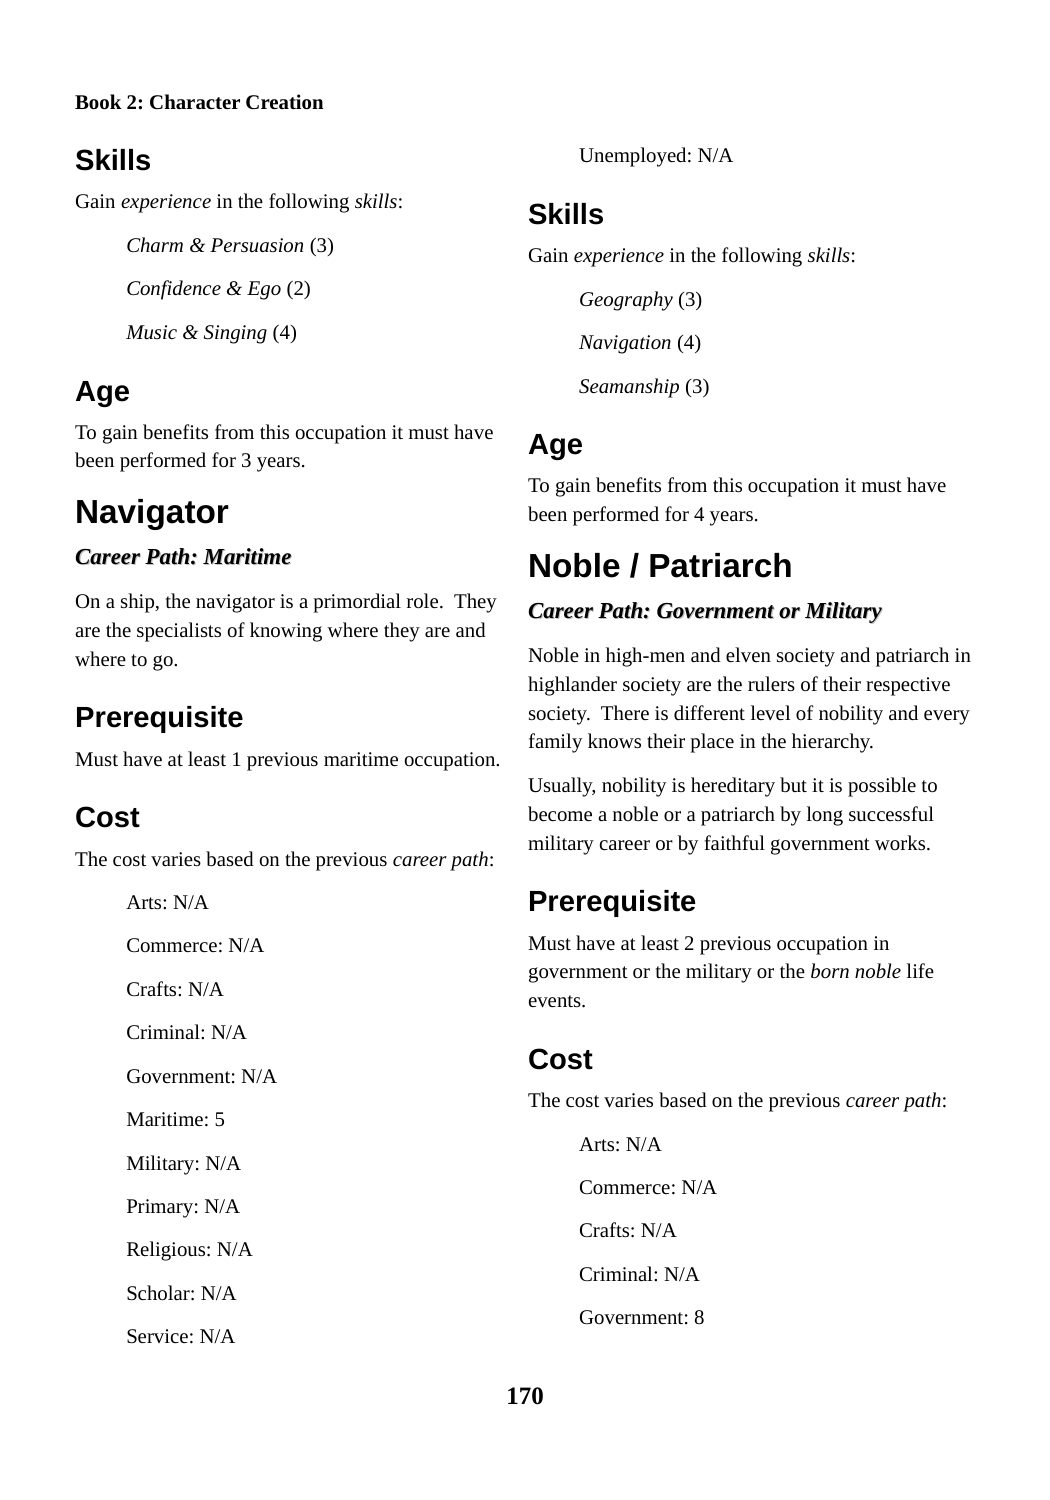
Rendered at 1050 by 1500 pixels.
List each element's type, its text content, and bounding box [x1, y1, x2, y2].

text Gain experience in the following skills: [528, 243, 975, 267]
text Career Path: Government or Military [528, 597, 975, 623]
text Criminal: N/A [126, 1020, 522, 1044]
text Primary: N/A [126, 1194, 522, 1218]
subtitle Noble / Patriarch [528, 546, 975, 584]
text Career Path: Maritime [75, 543, 522, 569]
text Geography (3) [579, 287, 975, 311]
text Charm & Persuasion (3) [126, 233, 522, 257]
text Scholar: N/A [126, 1281, 522, 1305]
subtitle Age [75, 373, 522, 407]
text Commerce: N/A [579, 1175, 975, 1199]
text Crafts: N/A [579, 1218, 975, 1242]
subtitle Prerequisite [528, 884, 975, 918]
text Religious: N/A [126, 1237, 522, 1261]
subtitle Skills [528, 197, 975, 231]
text To gain benefits from this occupation it must have been performed for 4 years. [528, 473, 975, 526]
text Military: N/A [126, 1151, 522, 1174]
subtitle Age [528, 427, 975, 461]
text Criminal: N/A [579, 1262, 975, 1286]
text The cost varies based on the previous career path: [75, 846, 522, 871]
text Arts: N/A [126, 890, 522, 914]
text Confidence & Ego (2) [126, 276, 522, 300]
subtitle Cost [75, 800, 522, 834]
text Gain experience in the following skills: [75, 189, 522, 213]
text Commerce: N/A [126, 933, 522, 957]
text Must have at least 1 previous maritime occupation. [75, 747, 522, 771]
subtitle Cost [528, 1042, 975, 1076]
text Crafts: N/A [126, 977, 522, 1001]
text Usually, nobility is hereditary but it is possible to become a noble or a patriarch by long successful military career or by faithful government works. [528, 773, 975, 854]
text Maritime: 5 [126, 1107, 522, 1131]
text Navigation (4) [579, 330, 975, 354]
text Seamanship (3) [579, 373, 975, 398]
text Noble in high-men and elven society and patriarch in highlander society are the rulers of their respective society. There is different level of nobility and every family knows their place in the hierarchy. [528, 643, 975, 753]
text To gain benefits from this occupation it must have been performed for 3 years. [75, 419, 522, 472]
text On a ship, the navigator is a primordial role. They are the specialists of knowing where they are and where to go. [75, 589, 522, 671]
text The cost varies based on the previous career path: [528, 1088, 975, 1112]
subtitle Navigator [75, 492, 522, 530]
text Unemployed: N/A [579, 143, 975, 167]
text Music & Singing (4) [126, 320, 522, 344]
text Arts: N/A [579, 1131, 975, 1156]
text Government: 8 [579, 1305, 975, 1329]
subtitle Skills [75, 143, 522, 177]
text Government: N/A [126, 1064, 522, 1088]
subtitle Prerequisite [75, 701, 522, 734]
text Must have at least 2 previous occupation in government or the military or the born noble life events. [528, 930, 975, 1012]
text Service: N/A [126, 1324, 522, 1348]
